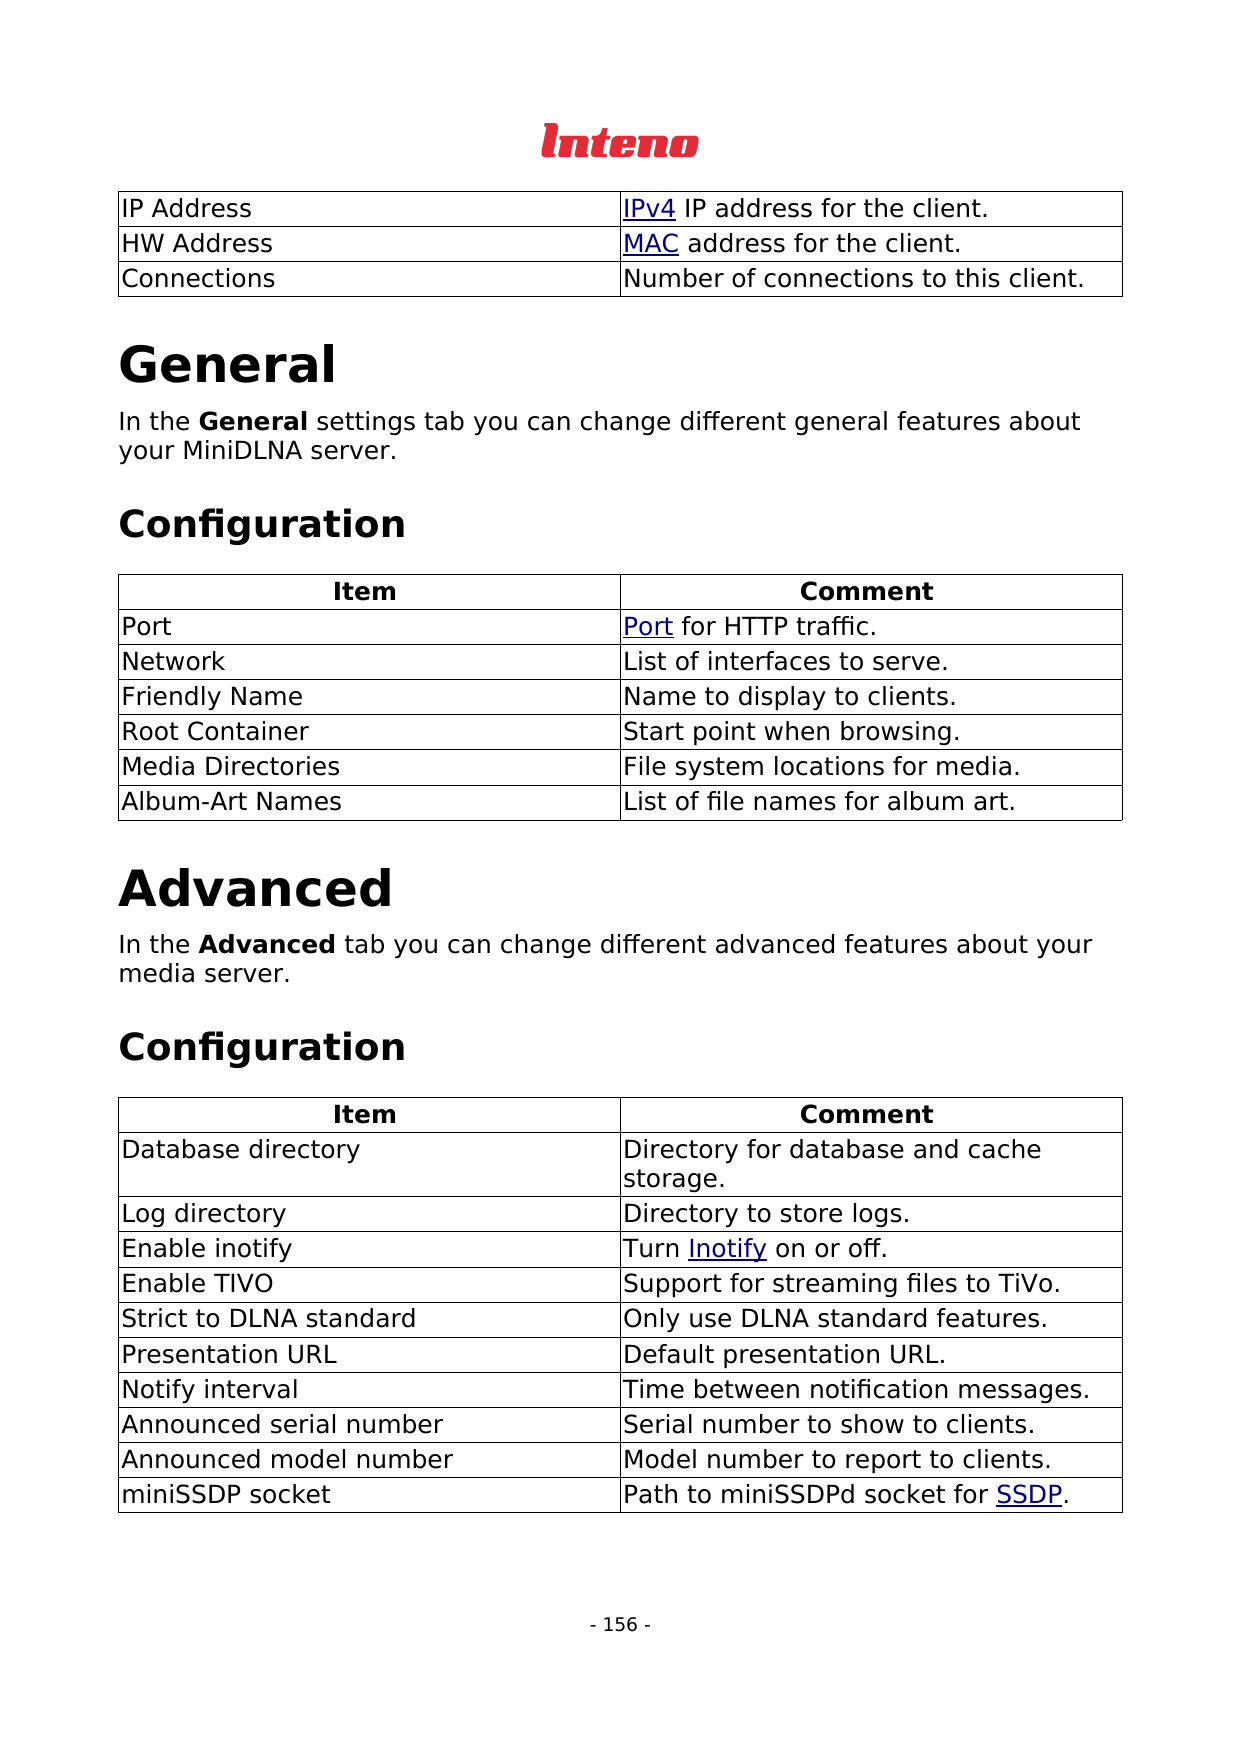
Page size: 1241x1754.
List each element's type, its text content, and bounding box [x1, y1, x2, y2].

table_cell Port for HTTP traffic. [621, 610, 1122, 644]
table_cell Connections [119, 262, 620, 296]
table_cell Model number to report to clients. [621, 1443, 1122, 1477]
table_header Item [119, 1098, 620, 1132]
table_cell miniSSDP socket [119, 1478, 620, 1512]
table_cell Enable TIVO [119, 1268, 620, 1302]
table_cell Announced model number [119, 1443, 620, 1477]
text In the Advanced tab you can change different advanced features about your media server. [118, 930, 1122, 988]
table_cell List of interfaces to serve. [621, 645, 1122, 679]
subtitle Configuration [118, 503, 1122, 547]
picture [531, 118, 709, 162]
table_cell Album-Art Names [119, 786, 620, 819]
table_cell Notify interval [119, 1373, 620, 1407]
table_cell IP Address [119, 192, 620, 226]
table_cell File system locations for media. [621, 750, 1122, 784]
table_cell Database directory [119, 1133, 620, 1196]
table_header Comment [621, 1098, 1122, 1132]
table_cell Serial number to show to clients. [621, 1408, 1122, 1442]
subtitle Configuration [118, 1026, 1122, 1070]
table_cell Network [119, 645, 620, 679]
table_cell Default presentation URL. [621, 1338, 1122, 1372]
table_cell Support for streaming files to TiVo. [621, 1268, 1122, 1302]
table_cell Friendly Name [119, 680, 620, 714]
table_cell Directory for database and cache storage. [621, 1133, 1122, 1196]
table_cell Directory to store logs. [621, 1197, 1122, 1231]
table_cell Port [119, 610, 620, 644]
table_cell Time between notification messages. [621, 1373, 1122, 1407]
text In the General settings tab you can change different general features about your MiniDLNA server. [118, 407, 1122, 465]
table_cell Path to miniSSDPd socket for SSDP. [621, 1478, 1122, 1512]
table_cell Media Directories [119, 750, 620, 784]
subtitle General [118, 336, 1122, 394]
table_cell MAC address for the client. [621, 227, 1122, 261]
table_header Item [119, 575, 620, 609]
table_cell Log directory [119, 1197, 620, 1231]
table_cell Start point when browsing. [621, 715, 1122, 749]
table_cell Only use DLNA standard features. [621, 1303, 1122, 1337]
table_cell Strict to DLNA standard [119, 1303, 620, 1337]
table_cell Turn Inotify on or off. [621, 1232, 1122, 1267]
table_cell Name to display to clients. [621, 680, 1122, 714]
table_header Comment [621, 575, 1122, 609]
table_cell Announced serial number [119, 1408, 620, 1442]
table_cell Number of connections to this client. [621, 262, 1122, 296]
table_cell HW Address [119, 227, 620, 261]
subtitle Advanced [118, 859, 1122, 918]
table_cell Root Container [119, 715, 620, 749]
table_cell IPv4 IP address for the client. [621, 192, 1122, 226]
table_cell Enable inotify [119, 1232, 620, 1267]
table_cell Presentation URL [119, 1338, 620, 1372]
table_cell List of file names for album art. [621, 786, 1122, 819]
